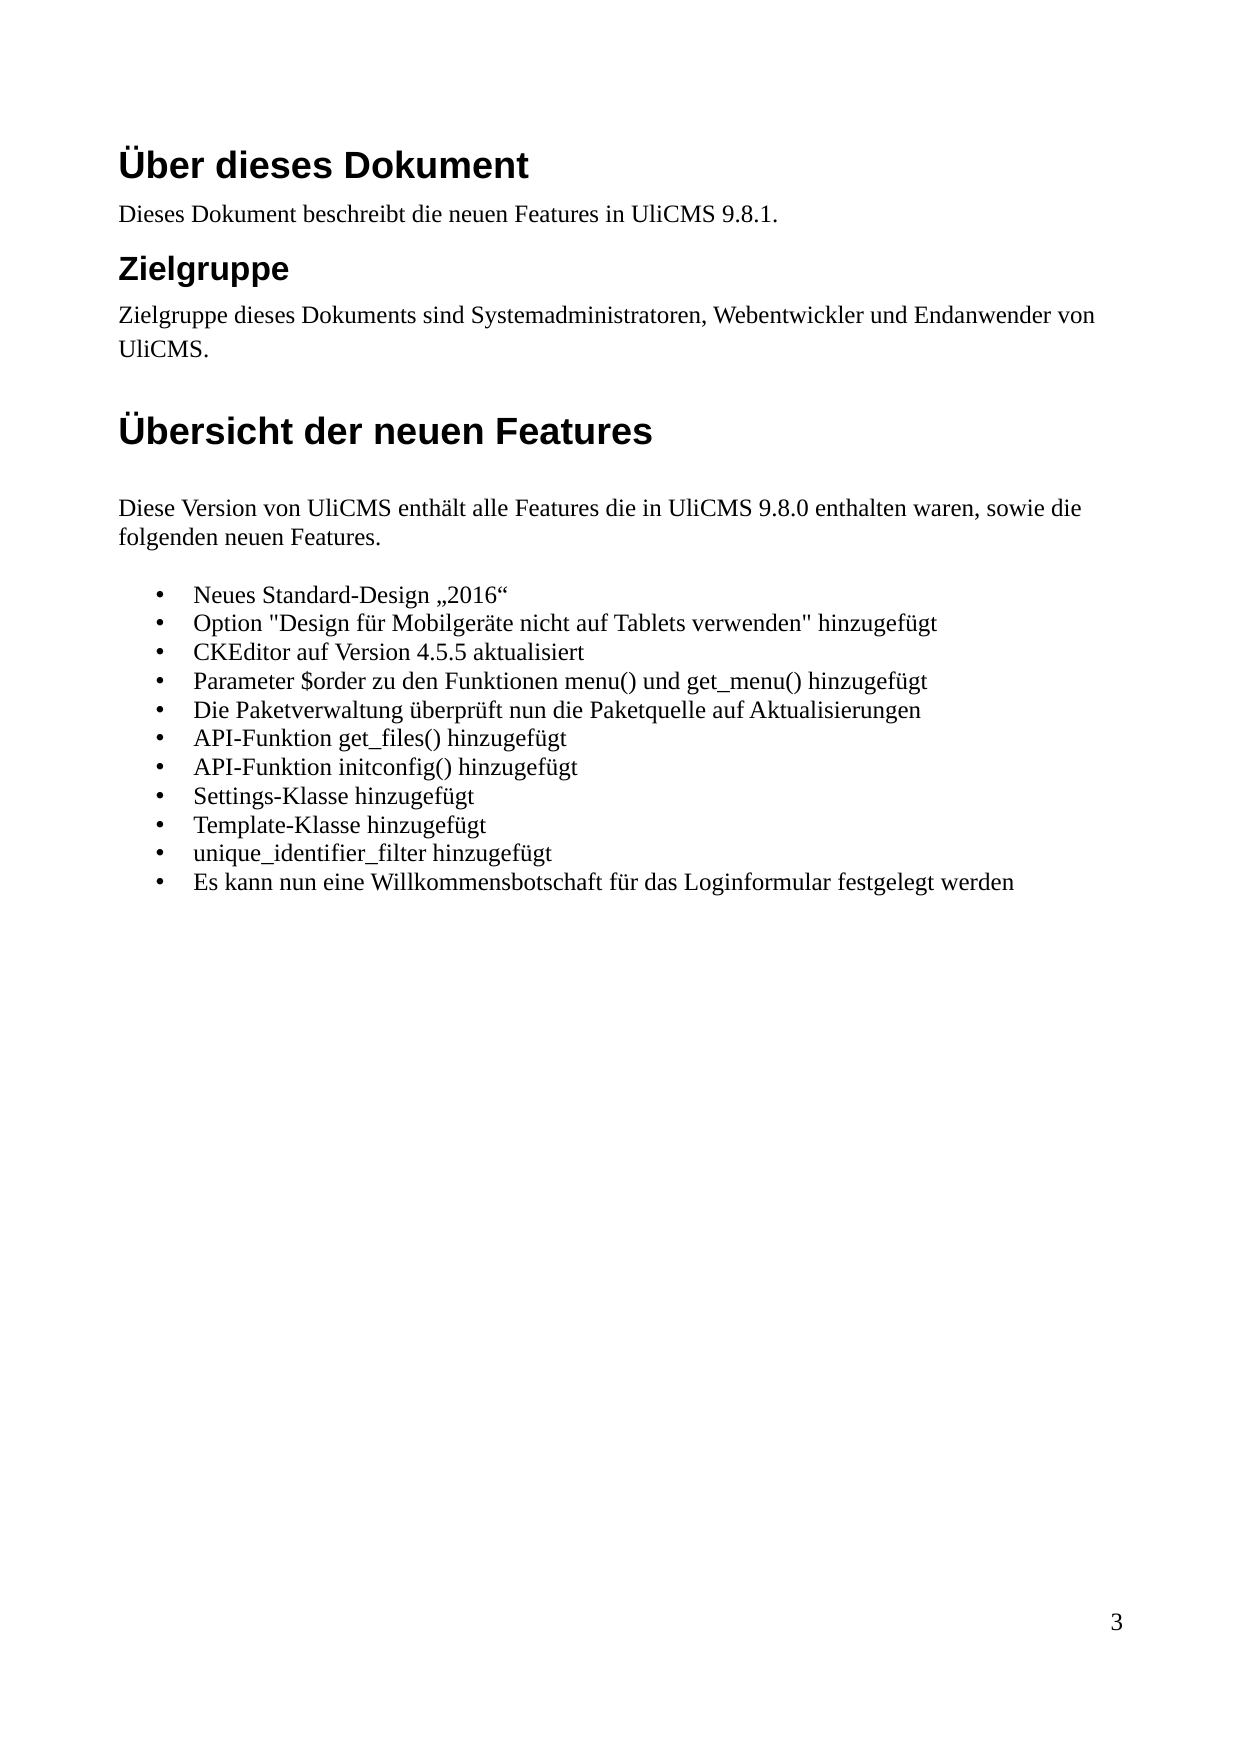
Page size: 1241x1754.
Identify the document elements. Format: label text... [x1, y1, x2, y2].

list Parameter $order zu den Funktionen menu() und get_menu() hinzugefügt [156, 666, 1123, 695]
list Settings-Klasse hinzugefügt [156, 781, 1123, 810]
subtitle Übersicht der neuen Features [118, 408, 1123, 452]
list Neues Standard-Design „2016“ [156, 580, 1123, 608]
text Diese Version von UliCMS enthält alle Features die in UliCMS 9.8.0 enthalten waren, sowie die folgenden neuen Features. [118, 493, 1123, 551]
list CKEditor auf Version 4.5.5 aktualisiert [156, 637, 1123, 666]
list API-Funktion get_files() hinzugefügt [156, 723, 1123, 752]
subtitle Zielgruppe [118, 249, 1123, 287]
list Template-Klasse hinzugefügt [156, 810, 1123, 838]
list Option "Design für Mobilgeräte nicht auf Tablets verwenden" hinzugefügt [156, 608, 1123, 637]
list Die Paketverwaltung überprüft nun die Paketquelle auf Aktualisierungen [156, 695, 1123, 723]
text Dieses Dokument beschreibt die neuen Features in UliCMS 9.8.1. [118, 199, 1123, 228]
list Es kann nun eine Willkommensbotschaft für das Loginformular festgelegt werden [156, 867, 1123, 896]
subtitle Über dieses Dokument [118, 143, 1123, 187]
text Zielgruppe dieses Dokuments sind Systemadministratoren, Webentwickler und Endanwender von UliCMS. [118, 300, 1123, 363]
list API-Funktion initconfig() hinzugefügt [156, 752, 1123, 781]
list unique_identifier_filter hinzugefügt [156, 838, 1123, 867]
